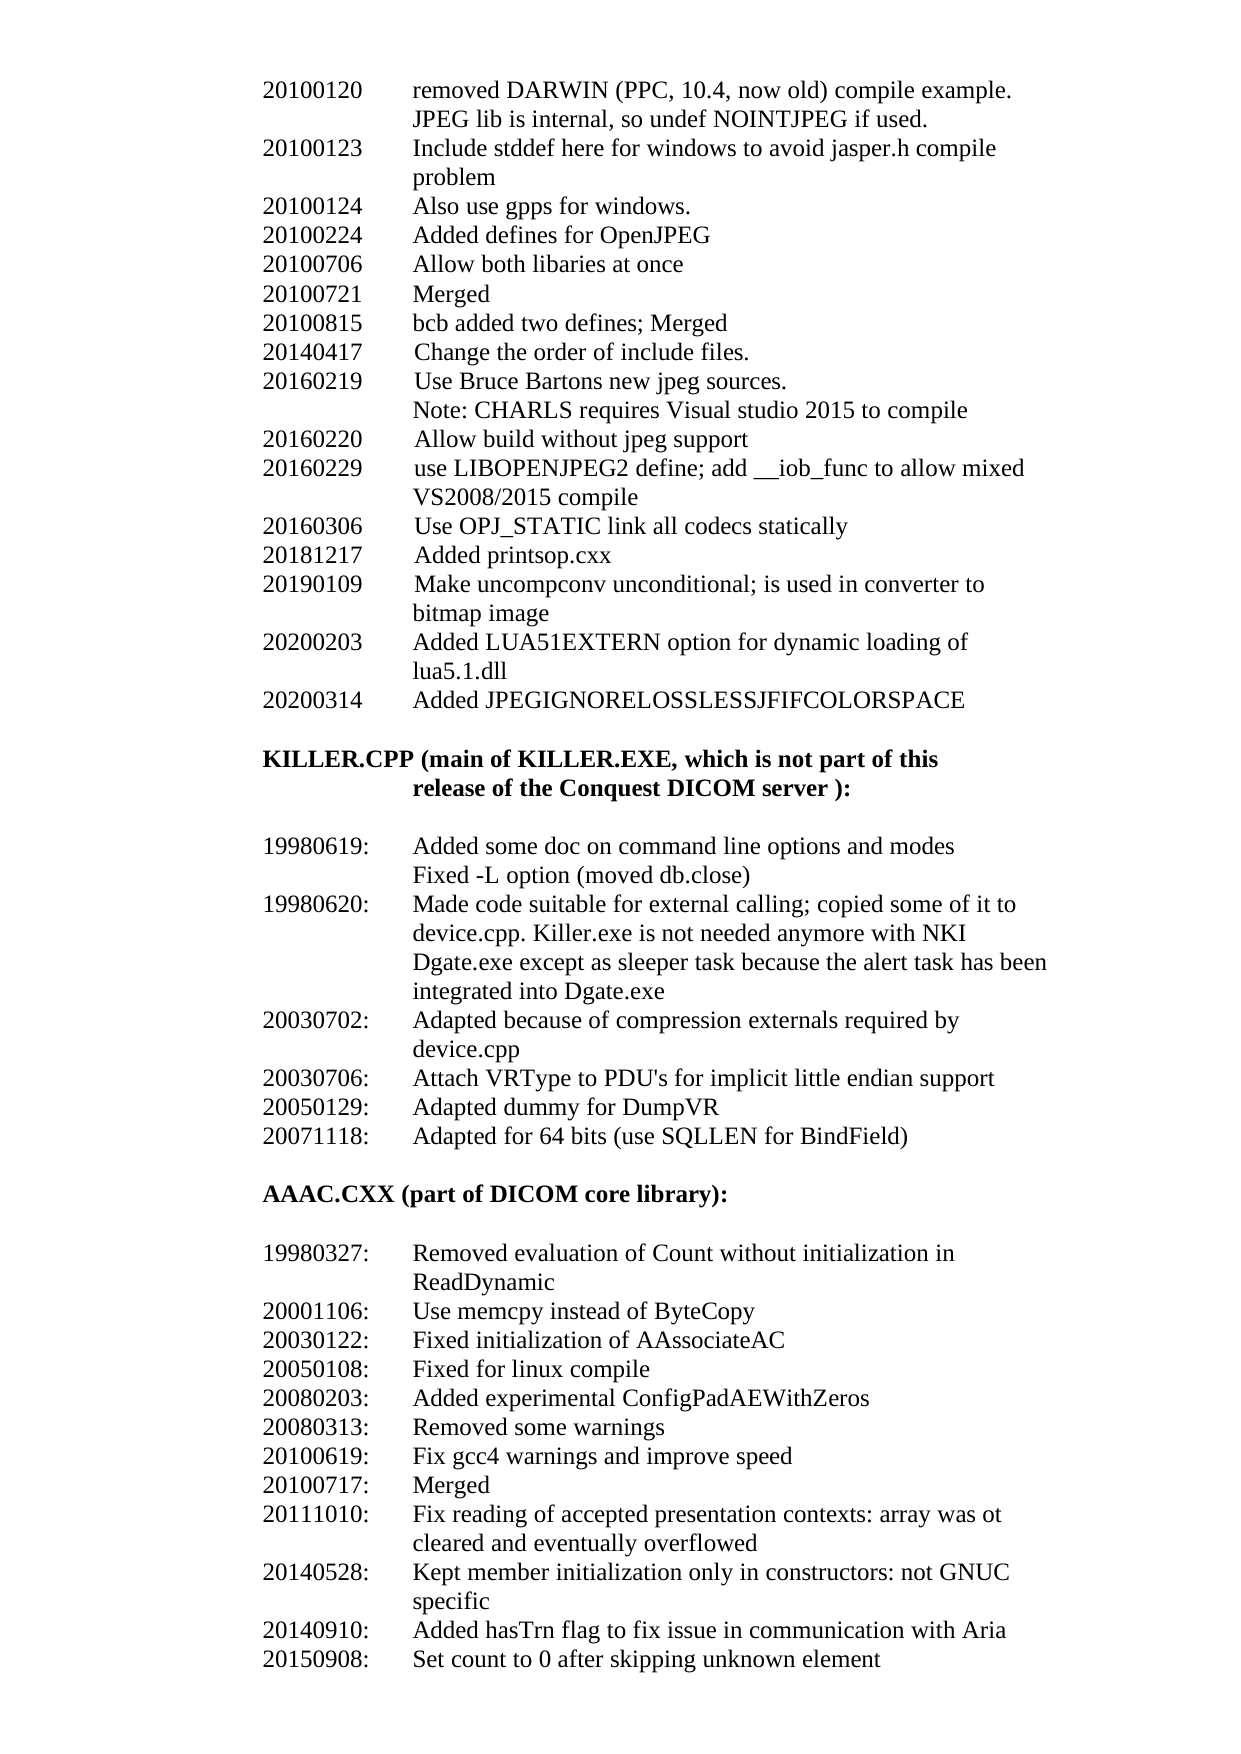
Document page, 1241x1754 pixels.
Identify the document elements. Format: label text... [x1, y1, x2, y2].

text AAAC.CXX (part of DICOM core library): [262, 1179, 1053, 1208]
text 20030702: Adapted because of compression externals required by device.cpp [262, 1005, 1053, 1063]
text 20030122: Fixed initialization of AAssociateAC [187, 1325, 1053, 1354]
text 20190109 Make uncompconv unconditional; is used in converter to bitmap image [187, 569, 1053, 627]
text 20160220 Allow build without jpeg support [187, 424, 1053, 453]
text 20100815 bcb added two defines; Merged [187, 307, 1053, 337]
text 20181217 Added printsop.cxx [187, 540, 1053, 569]
text 19980327: Removed evaluation of Count without initialization in ReadDynamic [262, 1237, 1053, 1296]
text 20071118: Adapted for 64 bits (use SQLLEN for BindField) [262, 1121, 1053, 1150]
text KILLER.CPP (main of KILLER.EXE, which is not part of this release of the Conquest DICOM server ): [262, 743, 1053, 802]
text 20160229 use LIBOPENJPEG2 define; add __iob_func to allow mixed VS2008/2015 compile [187, 453, 1053, 511]
text 20140417 Change the order of include files. [187, 337, 1053, 366]
text 20100120 removed DARWIN (PPC, 10.4, now old) compile example. JPEG lib is internal, so undef NOINTJPEG if used. [187, 75, 1053, 133]
text 20001106: Use memcpy instead of ByteCopy [187, 1296, 1053, 1325]
text 20100123 Include stddef here for windows to avoid jasper.h compile problem [187, 133, 1053, 191]
text 20100717: Merged [262, 1470, 1053, 1499]
text 20100124 Also use gpps for windows. [187, 191, 1053, 220]
text 20050129: Adapted dummy for DumpVR [262, 1092, 1053, 1121]
text 20100619: Fix gcc4 warnings and improve speed [262, 1441, 1053, 1470]
text 19980619: Added some doc on command line options and modes Fixed -L option (moved db.close) [262, 831, 1053, 889]
text 20030706: Attach VRType to PDU's for implicit little endian support [262, 1063, 1053, 1092]
text 20050108: Fixed for linux compile [262, 1354, 1053, 1383]
text Note: CHARLS requires Visual studio 2015 to compile [187, 395, 1053, 424]
text 20200203 Added LUA51EXTERN option for dynamic loading of lua5.1.dll [187, 627, 1053, 685]
text 20100721 Merged [187, 278, 1053, 307]
text 20111010: Fix reading of accepted presentation contexts: array was ot cleared and eventually overflowed [262, 1499, 1053, 1557]
text 19980620: Made code suitable for external calling; copied some of it to device.cpp. Killer.exe is not needed anymore with NKI Dgate.exe except as sleeper task because the alert task has been integrated into Dgate.exe [262, 889, 1053, 1005]
text 20160219 Use Bruce Bartons new jpeg sources. [187, 366, 1053, 395]
text 20200314 Added JPEGIGNORELOSSLESSJFIFCOLORSPACE [187, 685, 1053, 714]
text 20100706 Allow both libaries at once [187, 249, 1053, 278]
text 20080203: Added experimental ConfigPadAEWithZeros [262, 1383, 1053, 1412]
text 20160306 Use OPJ_STATIC link all codecs statically [187, 511, 1053, 540]
text 20140528: Kept member initialization only in constructors: not GNUC specific [262, 1557, 1053, 1615]
text 20100224 Added defines for OpenJPEG [187, 220, 1053, 249]
text 20140910: Added hasTrn flag to fix issue in communication with Aria [262, 1615, 1053, 1644]
text 20150908: Set count to 0 after skipping unknown element [262, 1644, 1053, 1673]
text 20080313: Removed some warnings [262, 1412, 1053, 1441]
